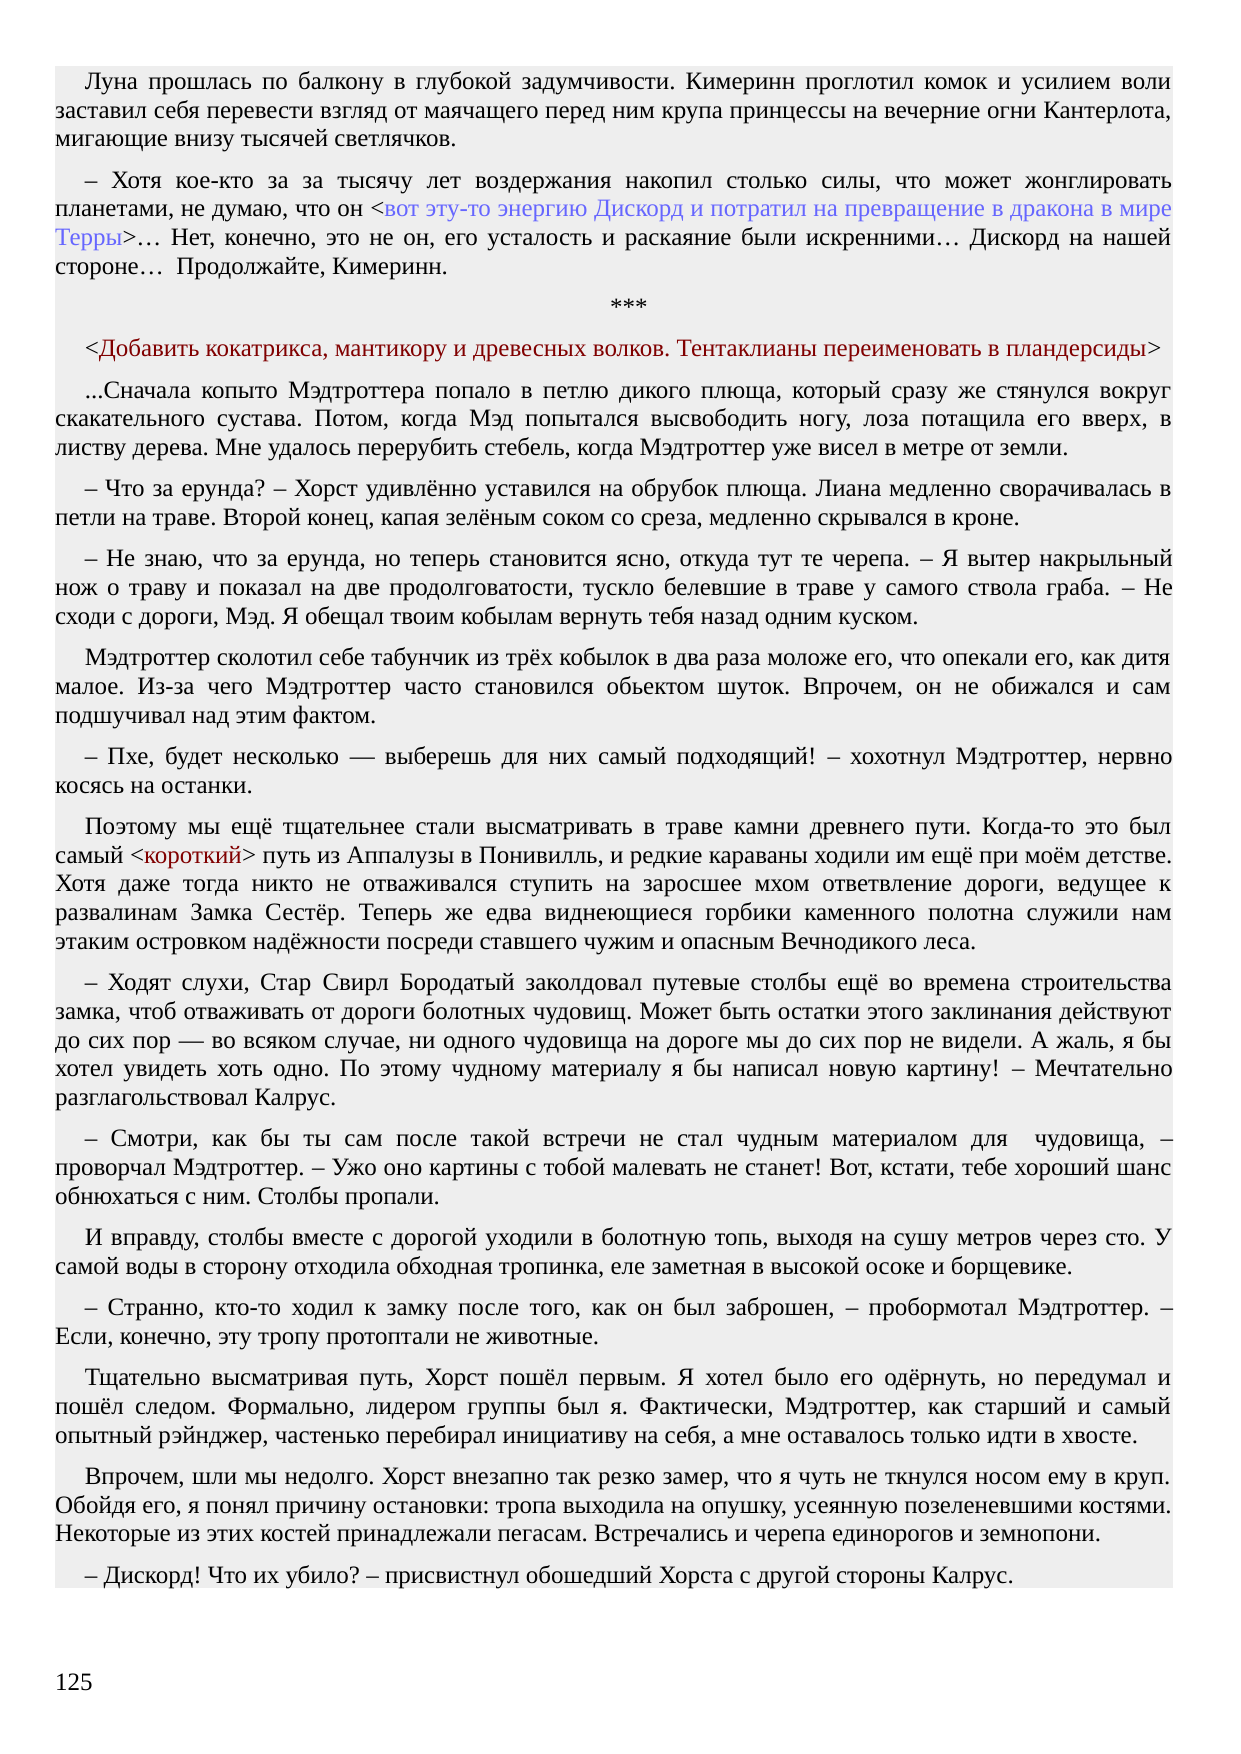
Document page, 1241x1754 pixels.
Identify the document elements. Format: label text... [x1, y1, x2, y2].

text – Хотя кое-кто за за тысячу лет воздержания накопил столько силы, что может жонглировать планетами, не думаю, что он <вот эту-то энергию Дискорд и потратил на превращение в дракона в мире Терры>… Нет, конечно, это не он, его усталость и раскаяние были искренними… Дискорд на нашей стороне… Продолжайте, Кимеринн. [55, 165, 1173, 280]
text – Что за ерунда? – Хорст удивлённо уставился на обрубок плюща. Лиана медленно сворачивалась в петли на траве. Второй конец, капая зелёным соком со среза, медленно скрывался в кроне. [55, 473, 1173, 531]
text Луна прошлась по балкону в глубокой задумчивости. Кимеринн проглотил комок и усилием воли заставил себя перевести взгляд от маячащего перед ним крупа принцессы на вечерние огни Кантерлота, мигающие внизу тысячей светлячков. [55, 66, 1173, 152]
text Мэдтроттер сколотил себе табунчик из трёх кобылок в два раза моложе его, что опекали его, как дитя малое. Из-за чего Мэдтроттер часто становился обьектом шуток. Впрочем, он не обижался и сам подшучивал над этим фактом. [55, 642, 1173, 728]
text – Ходят слухи, Стар Cвирл Бородатый заколдовал путевые столбы ещё во времена строительства замка, чтоб отваживать от дороги болотных чудовищ. Может быть остатки этого заклинания действуют до сих пор — во всяком случае, ни одного чудовища на дороге мы до сих пор не видели. А жаль, я бы хотел увидеть хоть одно. По этому чудному материалу я бы написал новую картину! – Мечтательно разглагольствовал Калрус. [55, 967, 1173, 1111]
text И вправду, столбы вместе с дорогой уходили в болотную топь, выходя на сушу метров через сто. У самой воды в сторону отходила обходная тропинка, еле заметная в высокой осоке и борщевике. [55, 1222, 1173, 1280]
text *** [55, 292, 1173, 321]
text Впрочем, шли мы недолго. Хорст внезапно так резко замер, что я чуть не ткнулся носом ему в круп. Обойдя его, я понял причину остановки: тропа выходила на опушку, усеянную позеленевшими костями. Некоторые из этих костей принадлежали пегасам. Встречались и черепа единорогов и земнопони. [55, 1461, 1173, 1547]
text – Не знаю, что за ерунда, но теперь становится ясно, откуда тут те черепа. – Я вытер накрыльный нож о траву и показал на две продолговатости, тускло белевшие в траве у самого ствола граба. – Не сходи с дороги, Мэд. Я обещал твоим кобылам вернуть тебя назад одним куском. [55, 543, 1173, 630]
text – Смотри, как бы ты сам после такой встречи не стал чудным материалом для чудовища, – проворчал Мэдтроттер. – Ужо оно картины с тобой малевать не станет! Вот, кстати, тебе хороший шанс обнюхаться с ним. Столбы пропали. [55, 1123, 1173, 1210]
text Тщательно высматривая путь, Хорст пошёл первым. Я хотел было его одёрнуть, но передумал и пошёл следом. Формально, лидером группы был я. Фактически, Мэдтроттер, как старший и самый опытный рэйнджер, частенько перебирал инициативу на себя, а мне оставалось только идти в хвосте. [55, 1362, 1173, 1448]
text – Дискорд! Что их убило? – присвистнул обошедший Хорста с другой стороны Калрус. [55, 1560, 1173, 1588]
text – Странно, кто-то ходил к замку после того, как он был заброшен, – пробормотал Мэдтроттер. – Если, конечно, эту тропу протоптали не животные. [55, 1292, 1173, 1350]
text Поэтому мы ещё тщательнее стали высматривать в траве камни древнего пути. Когда-то это был самый <короткий> путь из Аппалузы в Понивилль, и редкие караваны ходили им ещё при моём детстве. Хотя даже тогда никто не отваживался ступить на заросшее мхом ответвление дороги, ведущее к развалинам Замка Сестёр. Теперь же едва виднеющиеся горбики каменного полотна служили нам этаким островком надёжности посреди ставшего чужим и опасным Вечнодикого леса. [55, 811, 1173, 955]
text – Пхе, будет несколько — выберешь для них самый подходящий! – хохотнул Мэдтроттер, нервно косясь на останки. [55, 741, 1173, 798]
text <Добавить кокатрикса, мантикору и древесных волков. Тентаклианы переименовать в пландерсиды> [55, 333, 1173, 362]
text ...Сначала копыто Мэдтроттера попало в петлю дикого плюща, который сразу же стянулся вокруг скакательного сустава. Потом, когда Мэд попытался высвободить ногу, лоза потащила его вверх, в листву дерева. Мне удалось перерубить стебель, когда Мэдтроттер уже висел в метре от земли. [55, 375, 1173, 461]
